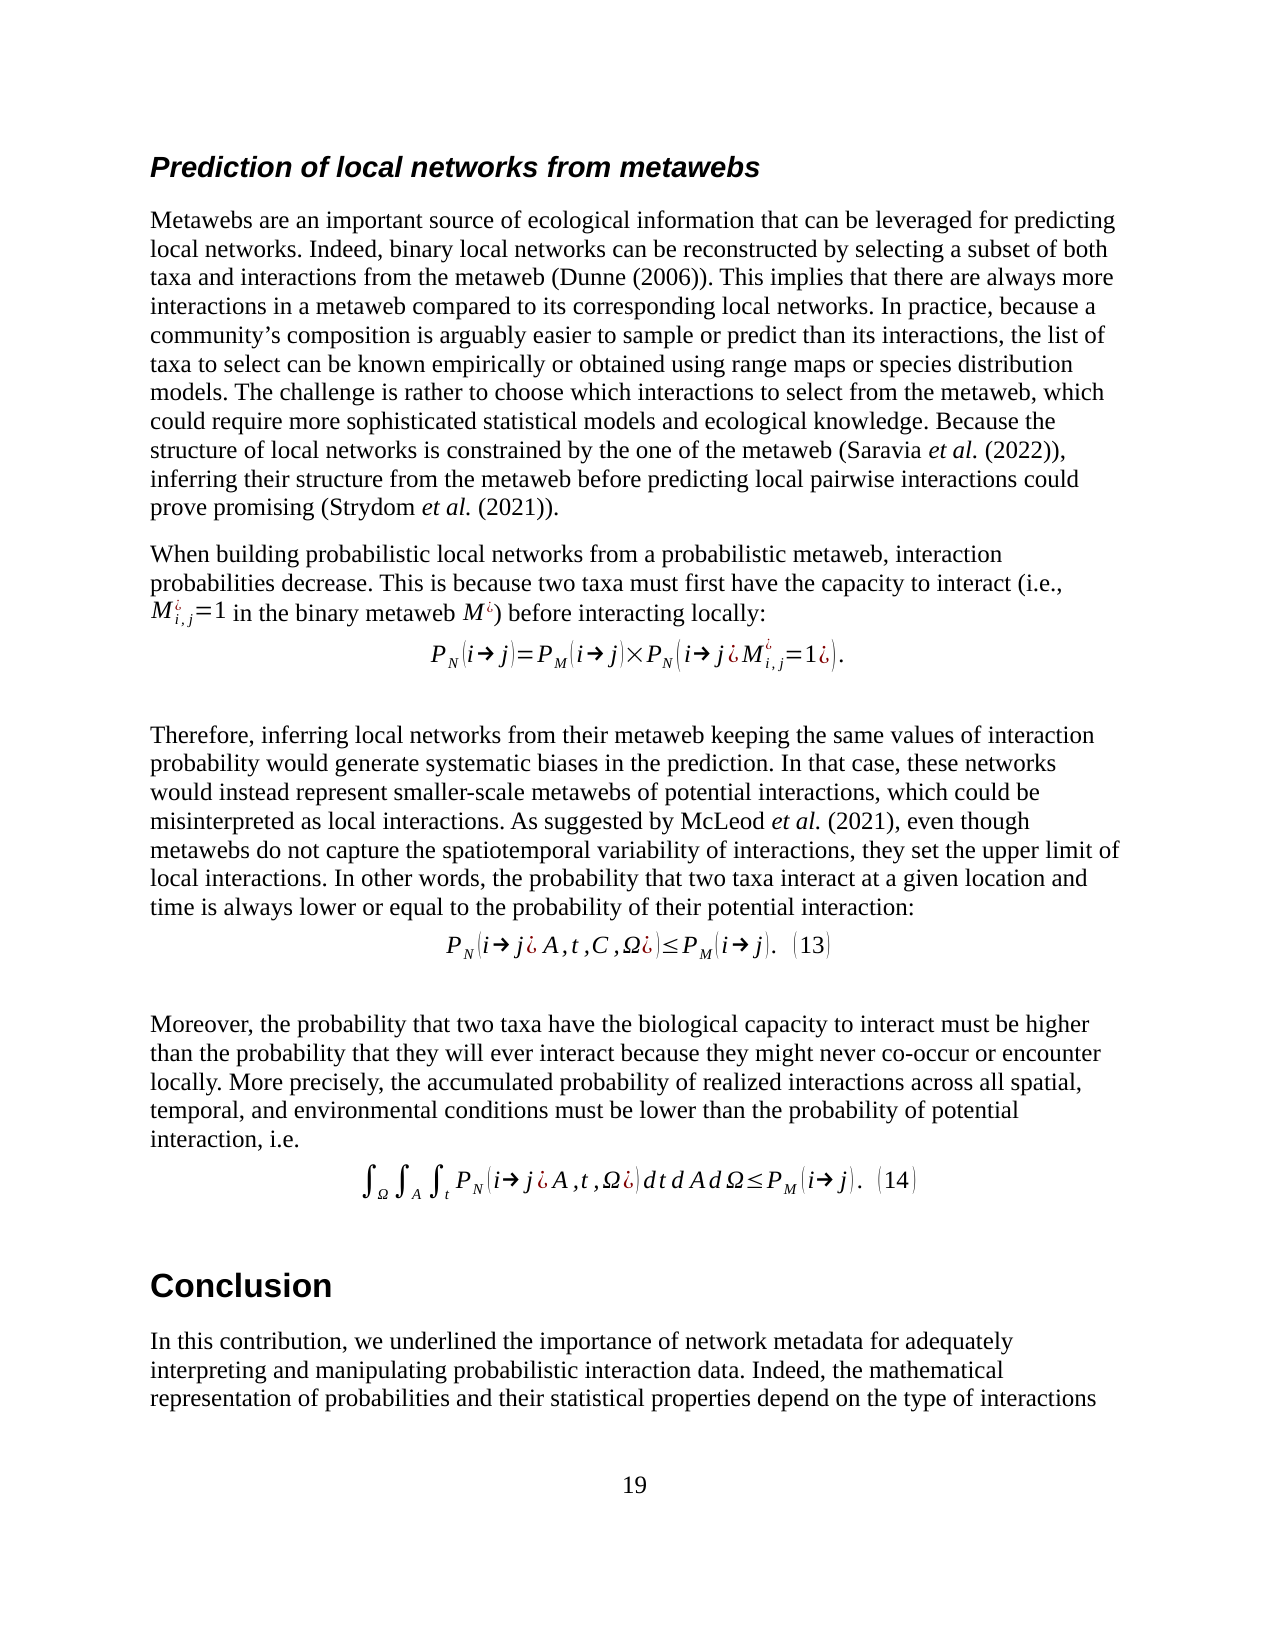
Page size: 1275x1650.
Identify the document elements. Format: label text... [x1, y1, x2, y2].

subtitle Prediction of local networks from metawebs [150, 150, 1125, 183]
text In this contribution, we underlined the importance of network metadata for adequately interpreting and manipulating probabilistic interaction data. Indeed, the mathematical representation of probabilities and their statistical properties depend on the type of interactions [150, 1326, 1125, 1412]
subtitle Conclusion [150, 1266, 1125, 1304]
text Moreover, the probability that two taxa have the biological capacity to interact must be higher than the probability that they will ever interact because they might never co-occur or encounter locally. More precisely, the accumulated probability of realized interactions across all spatial, temporal, and environmental conditions must be lower than the probability of potential interaction, i.e. [150, 1009, 1125, 1153]
text Metawebs are an important source of ecological information that can be leveraged for predicting local networks. Indeed, binary local networks can be reconstructed by selecting a subset of both taxa and interactions from the metaweb (Dunne (2006)). This implies that there are always more interactions in a metaweb compared to its corresponding local networks. In practice, because a community’s composition is arguably easier to sample or predict than its interactions, the list of taxa to select can be known empirically or obtained using range maps or species distribution models. The challenge is rather to choose which interactions to select from the metaweb, which could require more sophisticated statistical models and ecological knowledge. Because the structure of local networks is constrained by the one of the metaweb (Saravia et al. (2022)), inferring their structure from the metaweb before predicting local pairwise interactions could prove promising (Strydom et al. (2021)). [150, 205, 1125, 521]
text Therefore, inferring local networks from their metaweb keeping the same values of interaction probability would generate systematic biases in the prediction. In that case, these networks would instead represent smaller-scale metawebs of potential interactions, which could be misinterpreted as local interactions. As suggested by McLeod et al. (2021), even though metawebs do not capture the spatiotemporal variability of interactions, they set the upper limit of local interactions. In other words, the probability that two taxa interact at a given location and time is always lower or equal to the probability of their potential interaction: [150, 720, 1125, 921]
text When building probabilistic local networks from a probabilistic metaweb, interaction probabilities decrease. This is because two taxa must first have the capacity to interact (i.e., in the binary metaweb ) before interacting locally: [150, 539, 1125, 628]
